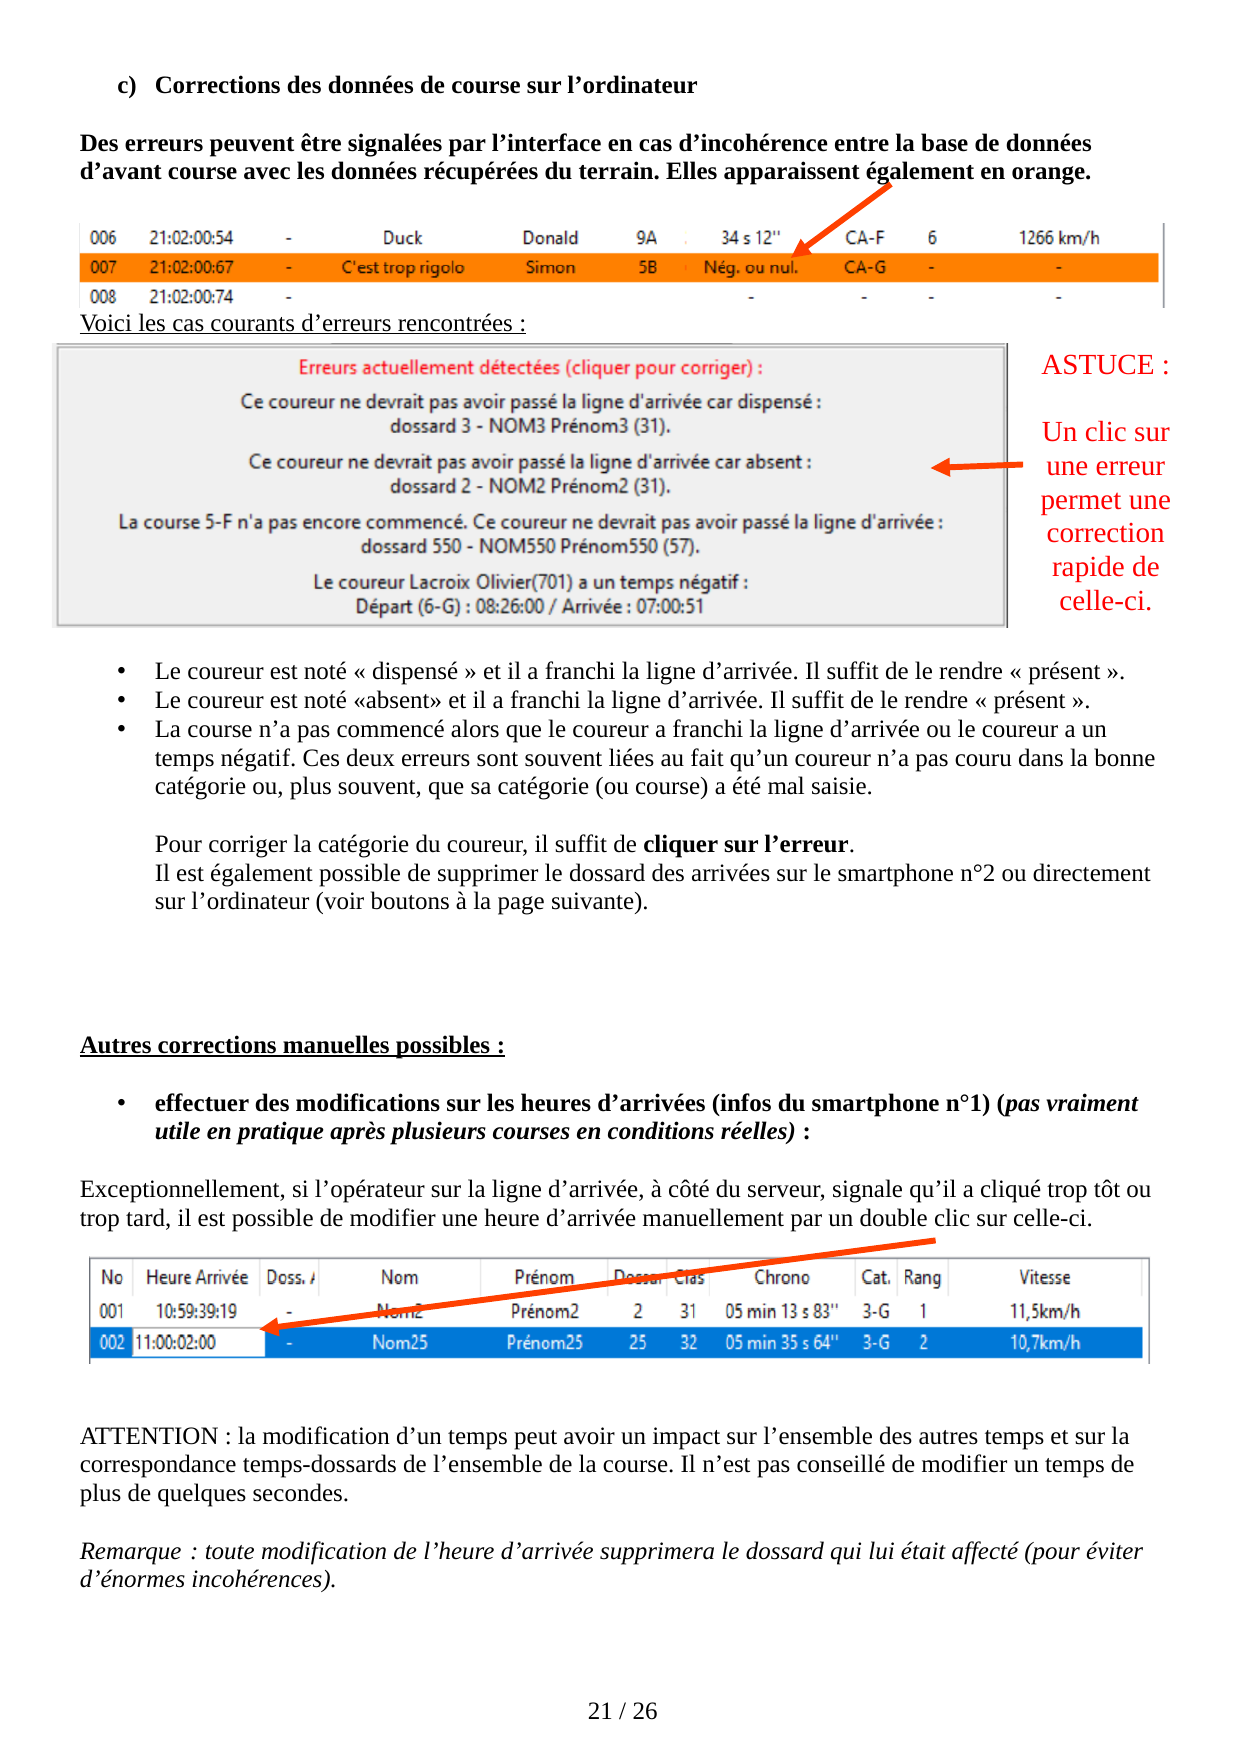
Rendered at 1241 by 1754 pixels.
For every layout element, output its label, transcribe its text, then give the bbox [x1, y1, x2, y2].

list La course n’a pas commencé alors que le coureur a franchi la ligne d’arrivée ou le coureur a un temps négatif. Ces deux erreurs sont souvent liées au fait qu’un coureur n’a pas couru dans la bonne catégorie ou, plus souvent, que sa catégorie (ou course) a été mal saisie. Pour corriger la catégorie du coureur, il suffit de cliquer sur l’erreur. [117, 714, 1165, 858]
text Autres corrections manuelles possibles : [79, 1030, 1165, 1059]
text Des erreurs peuvent être signalées par l’interface en cas d’incohérence entre la base de données d’avant course avec les données récupérées du terrain. Elles apparaissent également en orange. [79, 128, 1165, 185]
list Il est également possible de supprimer le dossard des arrivées sur le smartphone n°2 ou directement sur l’ordinateur (voir boutons à la page suivante). [117, 858, 1165, 915]
list Le coureur est noté «absent» et il a franchi la ligne d’arrivée. Il suffit de le rendre « présent ». [117, 685, 1165, 714]
list Le coureur est noté « dispensé » et il a franchi la ligne d’arrivée. Il suffit de le rendre « présent ». [117, 656, 1165, 685]
picture [89, 1256, 1151, 1364]
subtitle Corrections des données de course sur l’ordinateur [117, 70, 1165, 99]
picture [51, 343, 1011, 628]
text Voici les cas courants d’erreurs rencontrées : [79, 308, 1165, 337]
text Exceptionnellement, si l’opérateur sur la ligne d’arrivée, à côté du serveur, signale qu’il a cliqué trop tôt ou trop tard, il est possible de modifier une heure d’arrivée manuellement par un double clic sur celle-ci. [79, 1174, 1165, 1231]
picture [79, 223, 1166, 308]
text Remarque : toute modification de l’heure d’arrivée supprimera le dossard qui lui était affecté (pour éviter d’énormes incohérences). [79, 1536, 1165, 1593]
text ATTENTION : la modification d’un temps peut avoir un impact sur l’ensemble des autres temps et sur la correspondance temps-dossards de l’ensemble de la course. Il n’est pas conseillé de modifier un temps de plus de quelques secondes. [79, 1421, 1165, 1536]
list effectuer des modifications sur les heures d’arrivées (infos du smartphone n°1) (pas vraiment utile en pratique après plusieurs courses en conditions réelles) : [117, 1088, 1165, 1145]
text [845, 214, 1165, 223]
text [79, 214, 844, 223]
